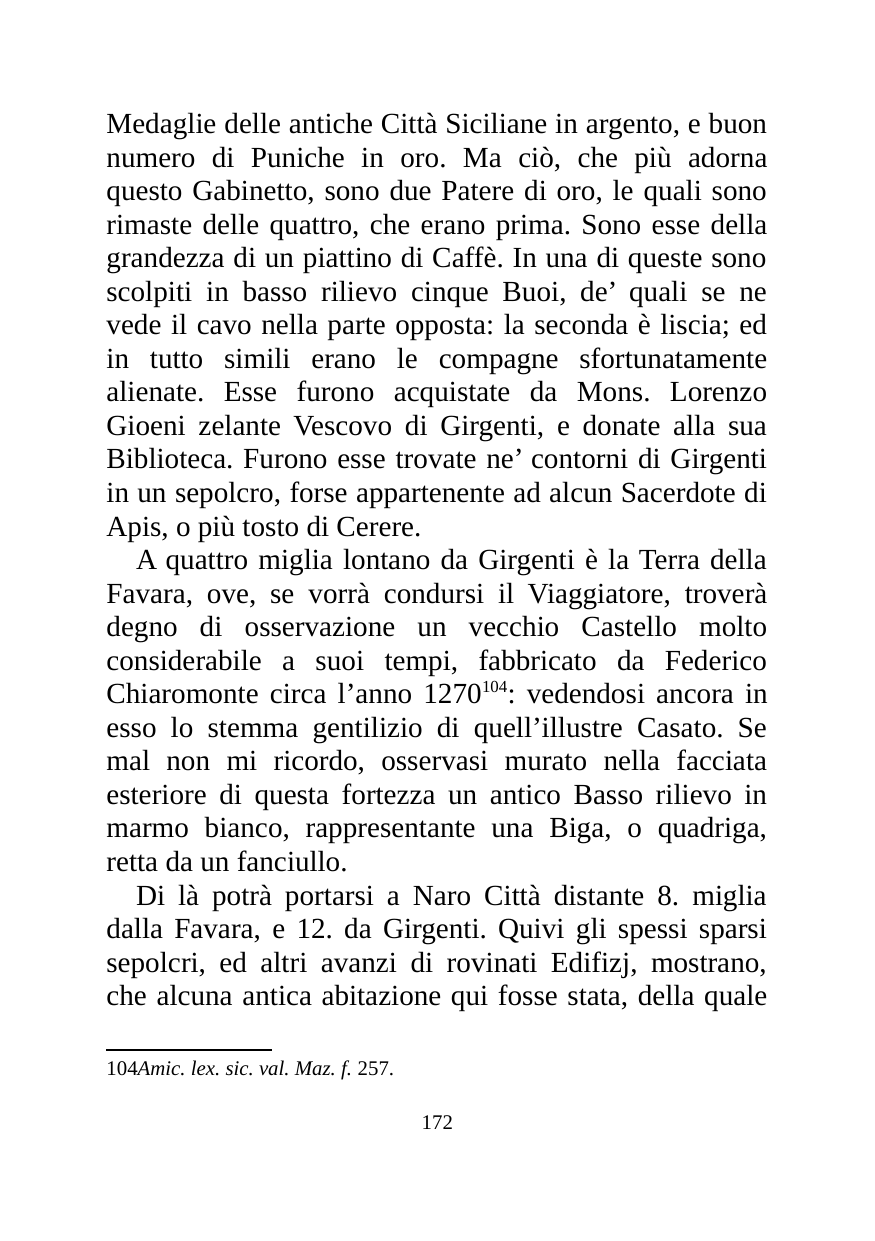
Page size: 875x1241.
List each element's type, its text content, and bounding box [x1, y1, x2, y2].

text Medaglie delle antiche Città Siciliane in argento, e buon numero di Puniche in oro. Ma ciò, che più adorna questo Gabinetto, sono due Patere di oro, le quali sono rimaste delle quattro, che erano prima. Sono esse della grandezza di un piattino di Caffè. In una di queste sono scolpiti in basso rilievo cinque Buoi, de’ quali se ne vede il cavo nella parte opposta: la seconda è liscia; ed in tutto simili erano le compagne sfortunatamente alienate. Esse furono acquistate da Mons. Lorenzo Gioeni zelante Vescovo di Girgenti, e donate alla sua Biblioteca. Furono esse trovate ne’ contorni di Girgenti in un sepolcro, forse appartenente ad alcun Sacerdote di Apis, o più tosto di Cerere. [106, 106, 768, 542]
text Di là potrà portarsi a Naro Città distante 8. miglia dalla Favara, e 12. da Girgenti. Quivi gli spessi sparsi sepolcri, ed altri avanzi di rovinati Edifizj, mostrano, che alcuna antica abitazione qui fosse stata, della quale [106, 878, 768, 1012]
text Amic. lex. sic. val. Maz. f. 257. [106, 1056, 768, 1080]
text A quattro miglia lontano da Girgenti è la Terra della Favara, ove, se vorrà condursi il Viaggiatore, troverà degno di osservazione un vecchio Castello molto considerabile a suoi tempi, fabbricato da Federico Chiaromonte circa l’anno 1270: vedendosi ancora in esso lo stemma gentilizio di quell’illustre Casato. Se mal non mi ricordo, osservasi murato nella facciata esteriore di questa fortezza un antico Basso rilievo in marmo bianco, rappresentante una Biga, o quadriga, retta da un fanciullo. [106, 542, 768, 878]
